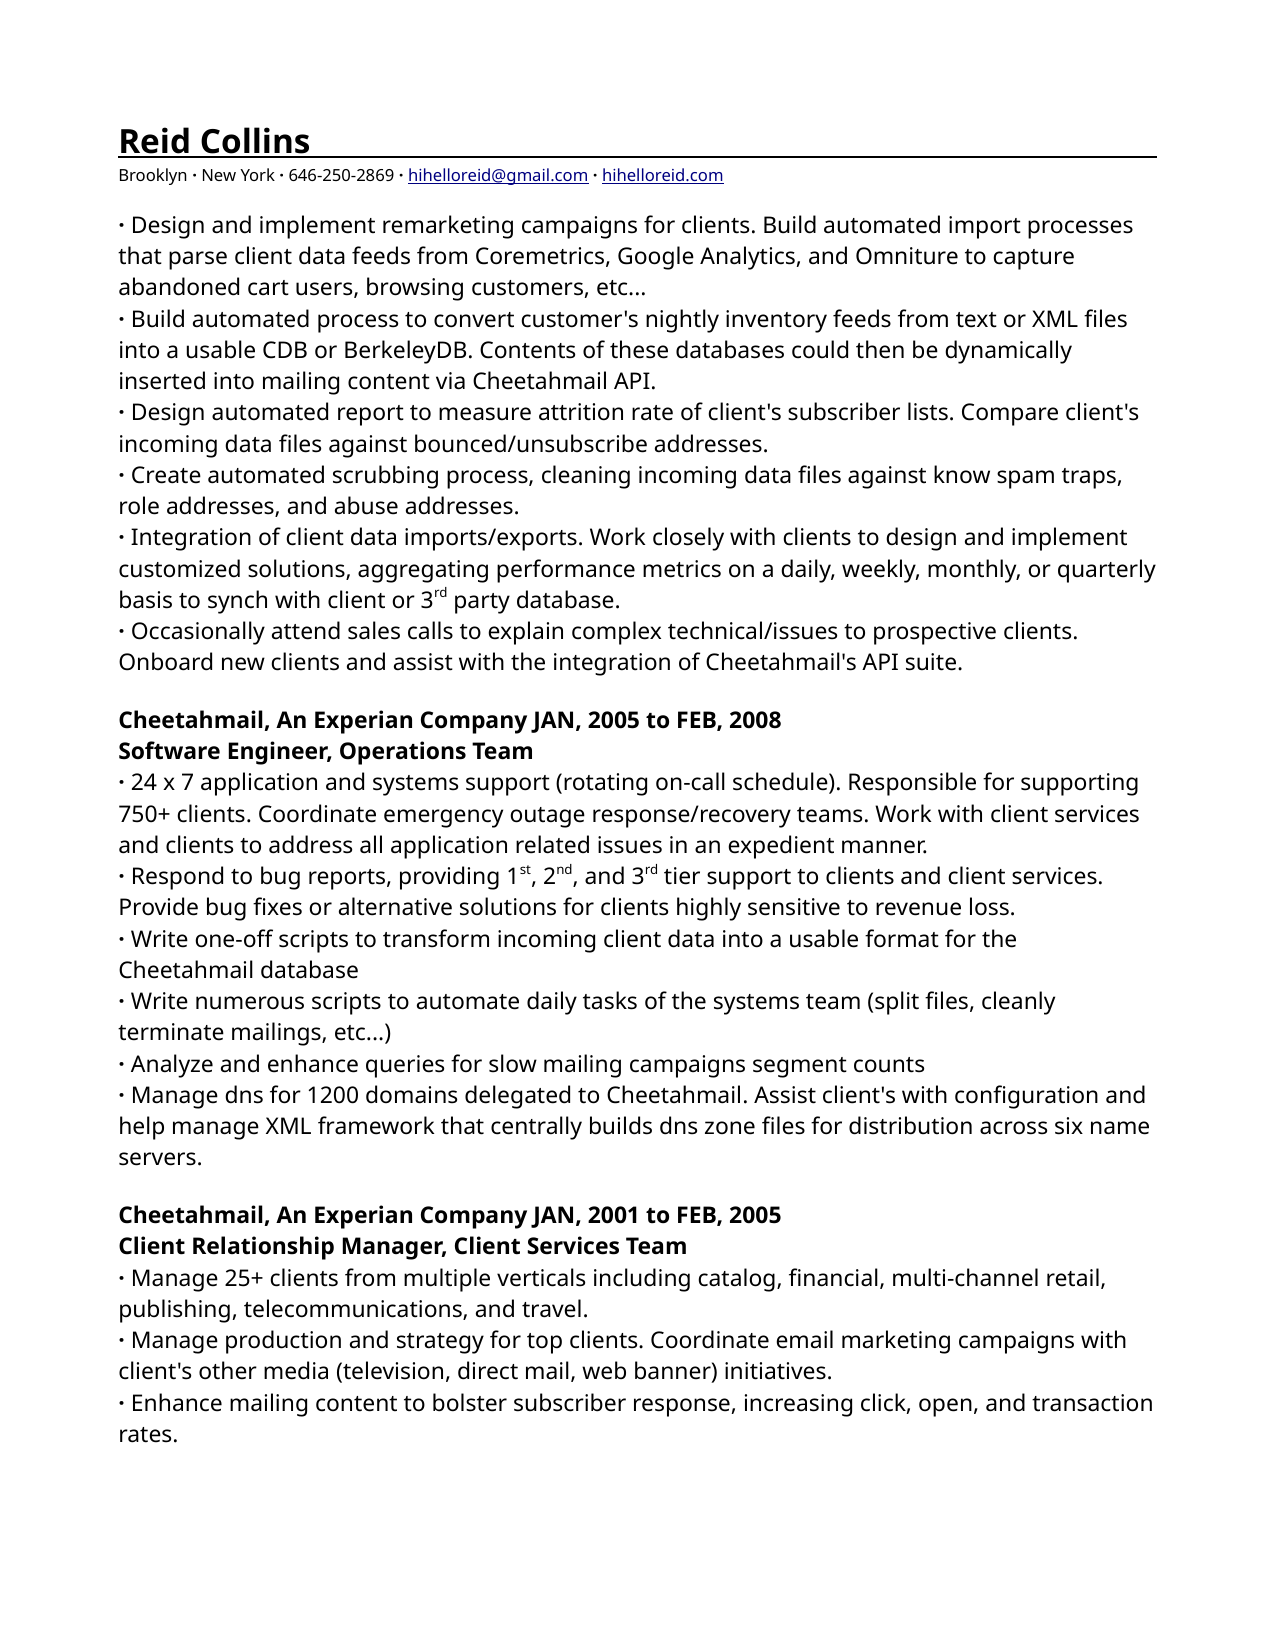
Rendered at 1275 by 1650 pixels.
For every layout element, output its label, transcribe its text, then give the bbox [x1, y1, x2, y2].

text · Enhance mailing content to bolster subscriber response, increasing click, open, and transaction rates. [118, 1386, 1157, 1449]
text Cheetahmail, An Experian Company JAN, 2001 to FEB, 2005 [118, 1199, 1157, 1230]
text · Design and implement remarketing campaigns for clients. Build automated import processes that parse client data feeds from Coremetrics, Google Analytics, and Omniture to capture abandoned cart users, browsing customers, etc... [118, 209, 1157, 302]
text · Build automated process to convert customer's nightly inventory feeds from text or XML files into a usable CDB or BerkeleyDB. Contents of these databases could then be dynamically inserted into mailing content via Cheetahmail API. [118, 302, 1157, 396]
text · Write numerous scripts to automate daily tasks of the systems team (split files, cleanly terminate mailings, etc...) [118, 985, 1157, 1048]
text Cheetahmail, An Experian Company JAN, 2005 to FEB, 2008 [118, 704, 1157, 735]
text Software Engineer, Operations Team [118, 735, 1157, 766]
text · Integration of client data imports/exports. Work closely with clients to design and implement customized solutions, aggregating performance metrics on a daily, weekly, monthly, or quarterly basis to synch with client or 3rd party database. [118, 521, 1157, 615]
text Client Relationship Manager, Client Services Team [118, 1230, 1157, 1261]
text · Occasionally attend sales calls to explain complex technical/issues to prospective clients. Onboard new clients and assist with the integration of Cheetahmail's API suite. [118, 615, 1157, 677]
text · 24 x 7 application and systems support (rotating on-call schedule). Responsible for supporting 750+ clients. Coordinate emergency outage response/recovery teams. Work with client services and clients to address all application related issues in an expedient manner. [118, 766, 1157, 860]
text · Analyze and enhance queries for slow mailing campaigns segment counts [118, 1048, 1157, 1079]
text · Manage dns for 1200 domains delegated to Cheetahmail. Assist client's with configuration and help manage XML framework that centrally builds dns zone files for distribution across six name servers. [118, 1079, 1157, 1173]
text · Manage 25+ clients from multiple verticals including catalog, financial, multi-channel retail, publishing, telecommunications, and travel. [118, 1261, 1157, 1324]
text · Respond to bug reports, providing 1st, 2nd, and 3rd tier support to clients and client services. Provide bug fixes or alternative solutions for clients highly sensitive to revenue loss. [118, 860, 1157, 923]
text · Write one-off scripts to transform incoming client data into a usable format for the Cheetahmail database [118, 923, 1157, 985]
text · Design automated report to measure attrition rate of client's subscriber lists. Compare client's incoming data files against bounced/unsubscribe addresses. [118, 396, 1157, 459]
text · Manage production and strategy for top clients. Coordinate email marketing campaigns with client's other media (television, direct mail, web banner) initiatives. [118, 1324, 1157, 1386]
text · Create automated scrubbing process, cleaning incoming data files against know spam traps, role addresses, and abuse addresses. [118, 459, 1157, 521]
